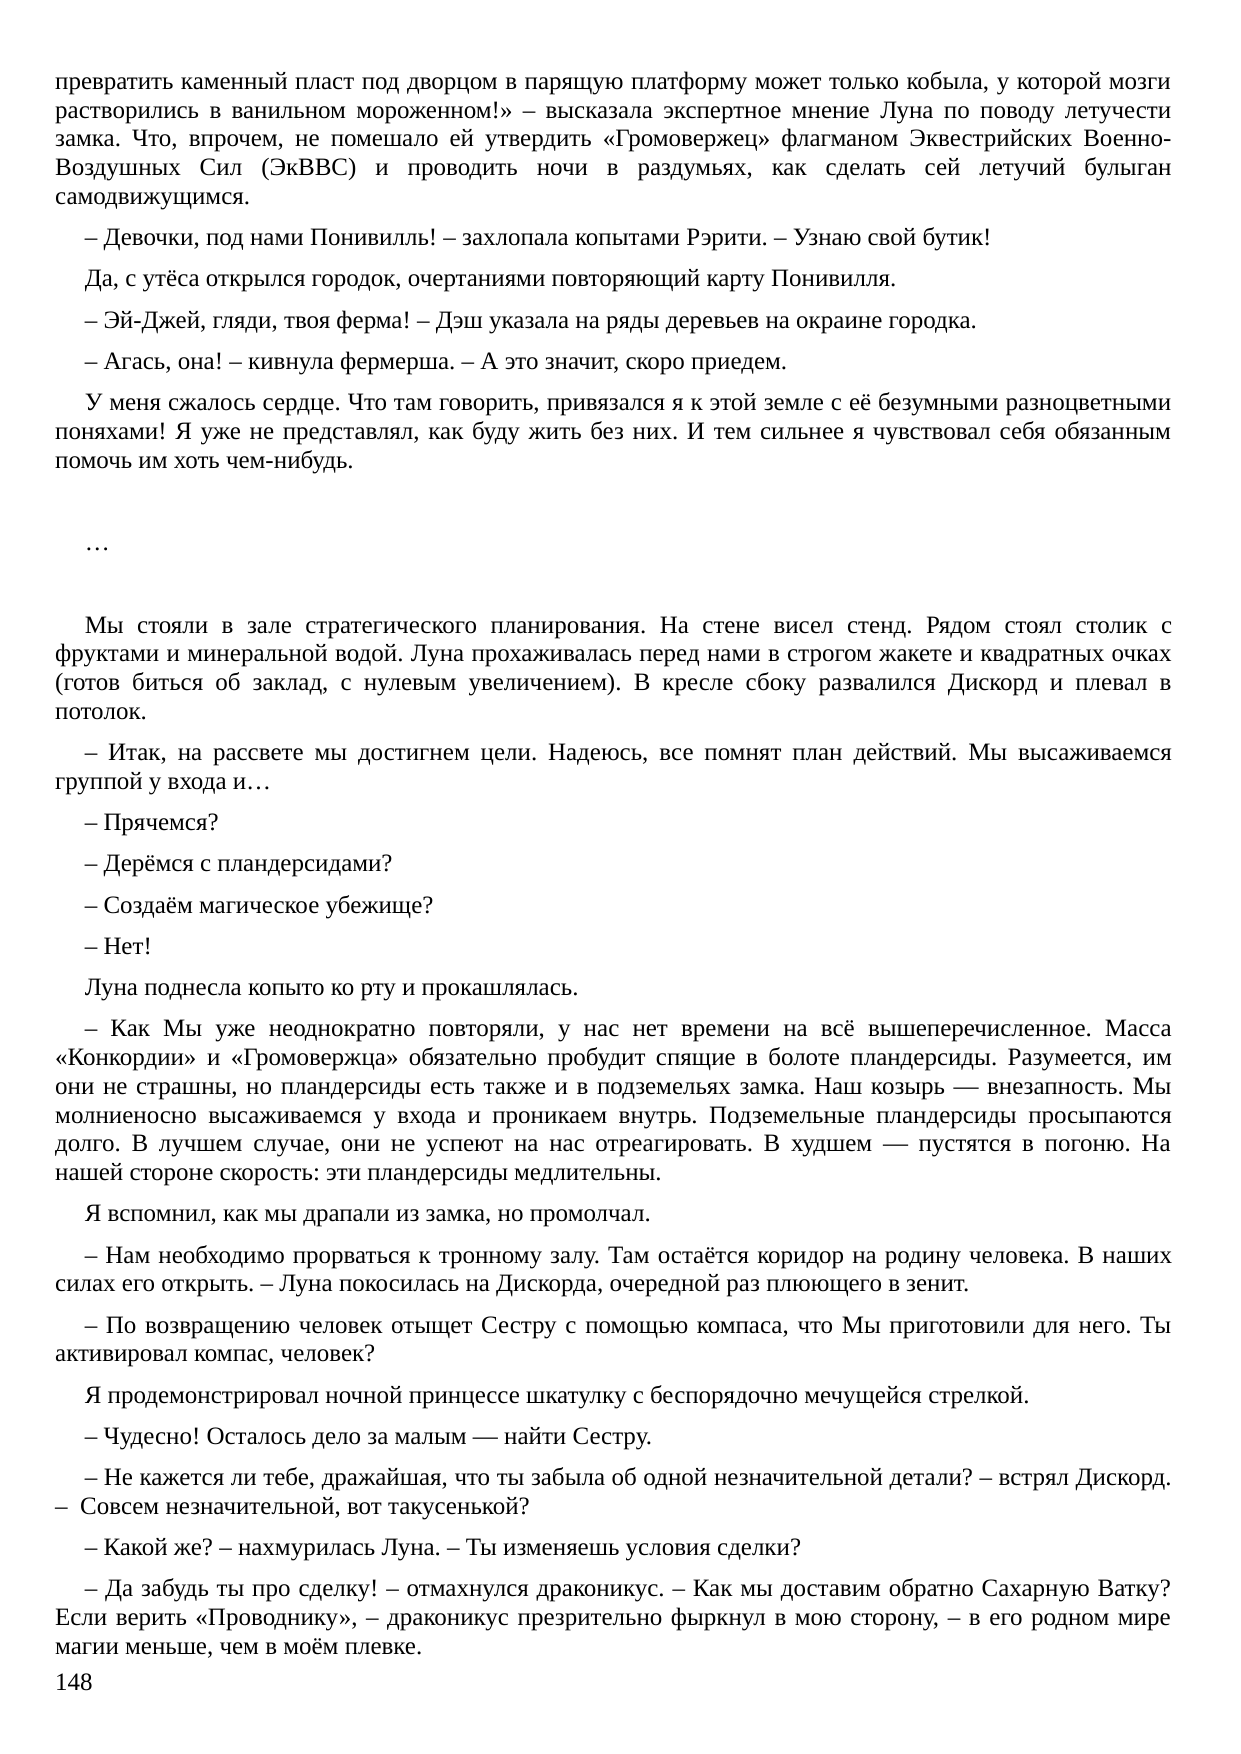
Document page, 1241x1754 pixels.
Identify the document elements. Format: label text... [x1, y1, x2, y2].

text У меня сжалось сердце. Что там говорить, привязался я к этой земле с её безумными разноцветными поняхами! Я уже не представлял, как буду жить без них. И тем сильнее я чувствовал себя обязанным помочь им хоть чем-нибудь. [55, 387, 1173, 473]
text – Прячемся? [55, 807, 1173, 836]
text – Девочки, под нами Понивилль! – захлопала копытами Рэрити. – Узнаю свой бутик! [55, 222, 1173, 251]
text – Как Мы уже неоднократно повторяли, у нас нет времени на всё вышеперечисленное. Масса «Конкордии» и «Громовержца» обязательно пробудит спящие в болоте пландерсиды. Разумеется, им они не страшны, но пландерсиды есть также и в подземельях замка. Наш козырь — внезапность. Мы молниеносно высаживаемся у входа и проникаем внутрь. Подземельные пландерсиды просыпаются долго. В лучшем случае, они не успеют на нас отреагировать. В худшем — пустятся в погоню. На нашей стороне скорость: эти пландерсиды медлительны. [55, 1013, 1173, 1186]
text Я продемонстрировал ночной принцессе шкатулку с беспорядочно мечущейся стрелкой. [55, 1380, 1173, 1408]
text – Эй-Джей, гляди, твоя ферма! – Дэш указала на ряды деревьев на окраине городка. [55, 305, 1173, 333]
text – Создаём магическое убежище? [55, 890, 1173, 918]
text – Какой же? – нахмурилась Луна. – Ты изменяешь условия сделки? [55, 1532, 1173, 1561]
text Луна поднесла копыто ко рту и прокашлялась. [55, 972, 1173, 1001]
text – Нам необходимо прорваться к тронному залу. Там остаётся коридор на родину человека. В наших силах его открыть. – Луна покосилась на Дискорда, очередной раз плюющего в зенит. [55, 1240, 1173, 1297]
text … [55, 527, 1173, 556]
text Да, с утёса открылся городок, очертаниями повторяющий карту Понивилля. [55, 263, 1173, 292]
text превратить каменный пласт под дворцом в парящую платформу может только кобыла, у которой мозги растворились в ванильном мороженном!» – высказала экспертное мнение Луна по поводу летучести замка. Что, впрочем, не помешало ей утвердить «Громовержец» флагманом Эквестрийских Военно-Воздушных Сил (ЭкВВС) и проводить ночи в раздумьях, как сделать сей летучий булыган самодвижущимся. [55, 66, 1173, 210]
text – Итак, на рассвете мы достигнем цели. Надеюсь, все помнят план действий. Мы высаживаемся группой у входа и… [55, 737, 1173, 795]
text – Не кажется ли тебе, дражайшая, что ты забыла об одной незначительной детали? – встрял Дискорд. – Совсем незначительной, вот такусенькой? [55, 1462, 1173, 1520]
text – Агась, она! – кивнула фермерша. – А это значит, скоро приедем. [55, 346, 1173, 375]
text Я вспомнил, как мы драпали из замка, но промолчал. [55, 1198, 1173, 1227]
text – По возвращению человек отыщет Сестру с помощью компаса, что Мы приготовили для него. Ты активировал компас, человек? [55, 1310, 1173, 1367]
text – Дерёмся с пландерсидами? [55, 848, 1173, 877]
text – Чудесно! Осталось дело за малым — найти Сестру. [55, 1421, 1173, 1450]
text – Да забудь ты про сделку! – отмахнулся драконикус. – Как мы доставим обратно Сахарную Ватку? Если верить «Проводнику», – драконикус презрительно фыркнул в мою сторону, – в его родном мире магии меньше, чем в моём плевке. [55, 1573, 1173, 1660]
text Мы стояли в зале стратегического планирования. На стене висел стенд. Рядом стоял столик с фруктами и минеральной водой. Луна прохаживалась перед нами в строгом жакете и квадратных очках (готов биться об заклад, с нулевым увеличением). В кресле сбоку развалился Дискорд и плевал в потолок. [55, 610, 1173, 725]
text – Нет! [55, 931, 1173, 960]
